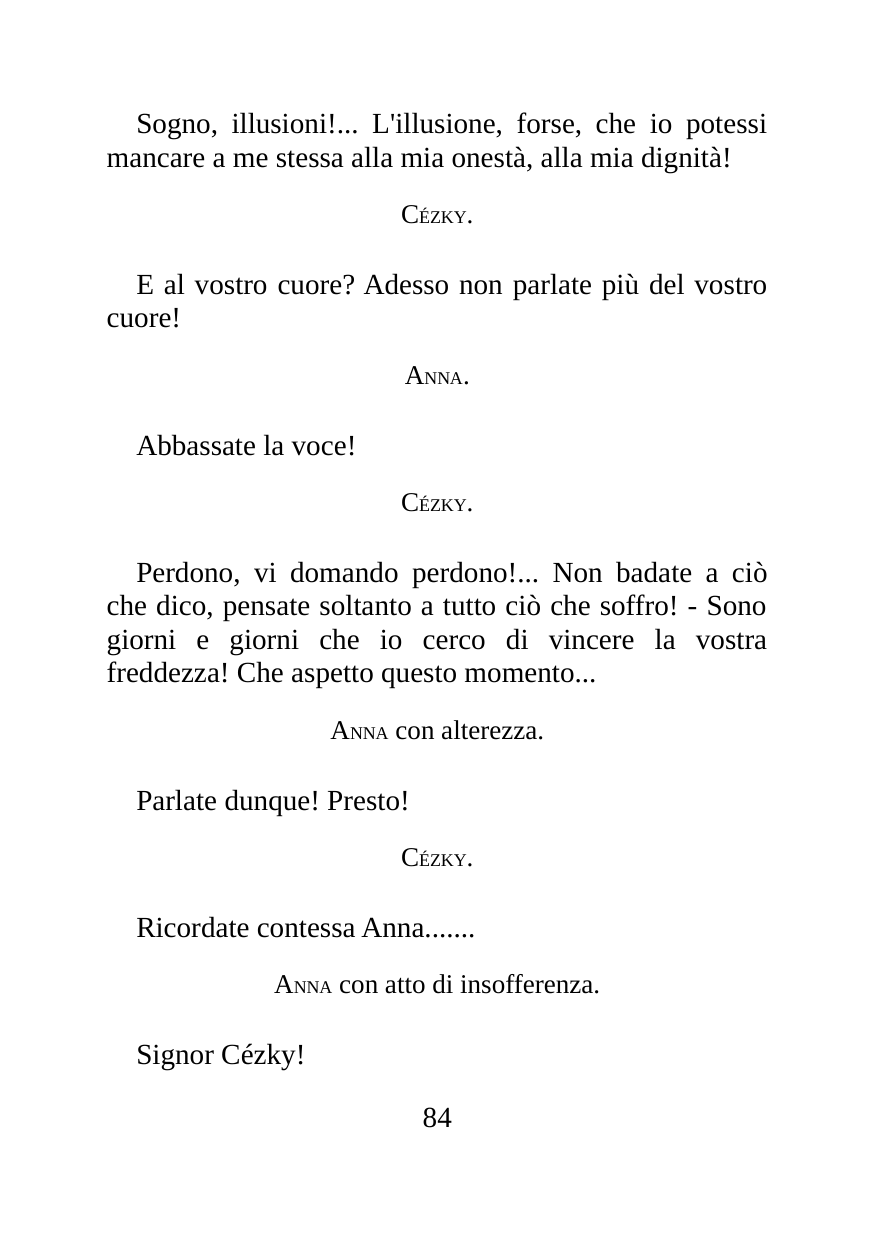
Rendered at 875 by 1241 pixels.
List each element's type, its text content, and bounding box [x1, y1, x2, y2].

text Anna con atto di insofferenza. [106, 968, 768, 1000]
text Sogno, illusioni!... L'illusione, forse, che io potessi mancare a me stessa alla mia onestà, alla mia dignità! [106, 106, 768, 173]
text Perdono, vi domando perdono!... Non badate a ciò che dico, pensate soltanto a tutto ciò che soffro! - Sono giorni e giorni che io cerco di vincere la vostra freddezza! Che aspetto questo momento... [106, 555, 768, 689]
text Anna con alterezza. [106, 714, 768, 745]
text Signor Cézky! [106, 1037, 768, 1071]
text Cézky. [106, 486, 768, 517]
text Cézky. [106, 198, 768, 229]
text Ricordate contessa Anna....... [106, 910, 768, 943]
text Abbassate la voce! [106, 428, 768, 461]
text Parlate dunque! Presto! [106, 783, 768, 816]
text Cézky. [106, 841, 768, 872]
text Anna. [106, 359, 768, 390]
text E al vostro cuore? Adesso non parlate più del vostro cuore! [106, 267, 768, 334]
